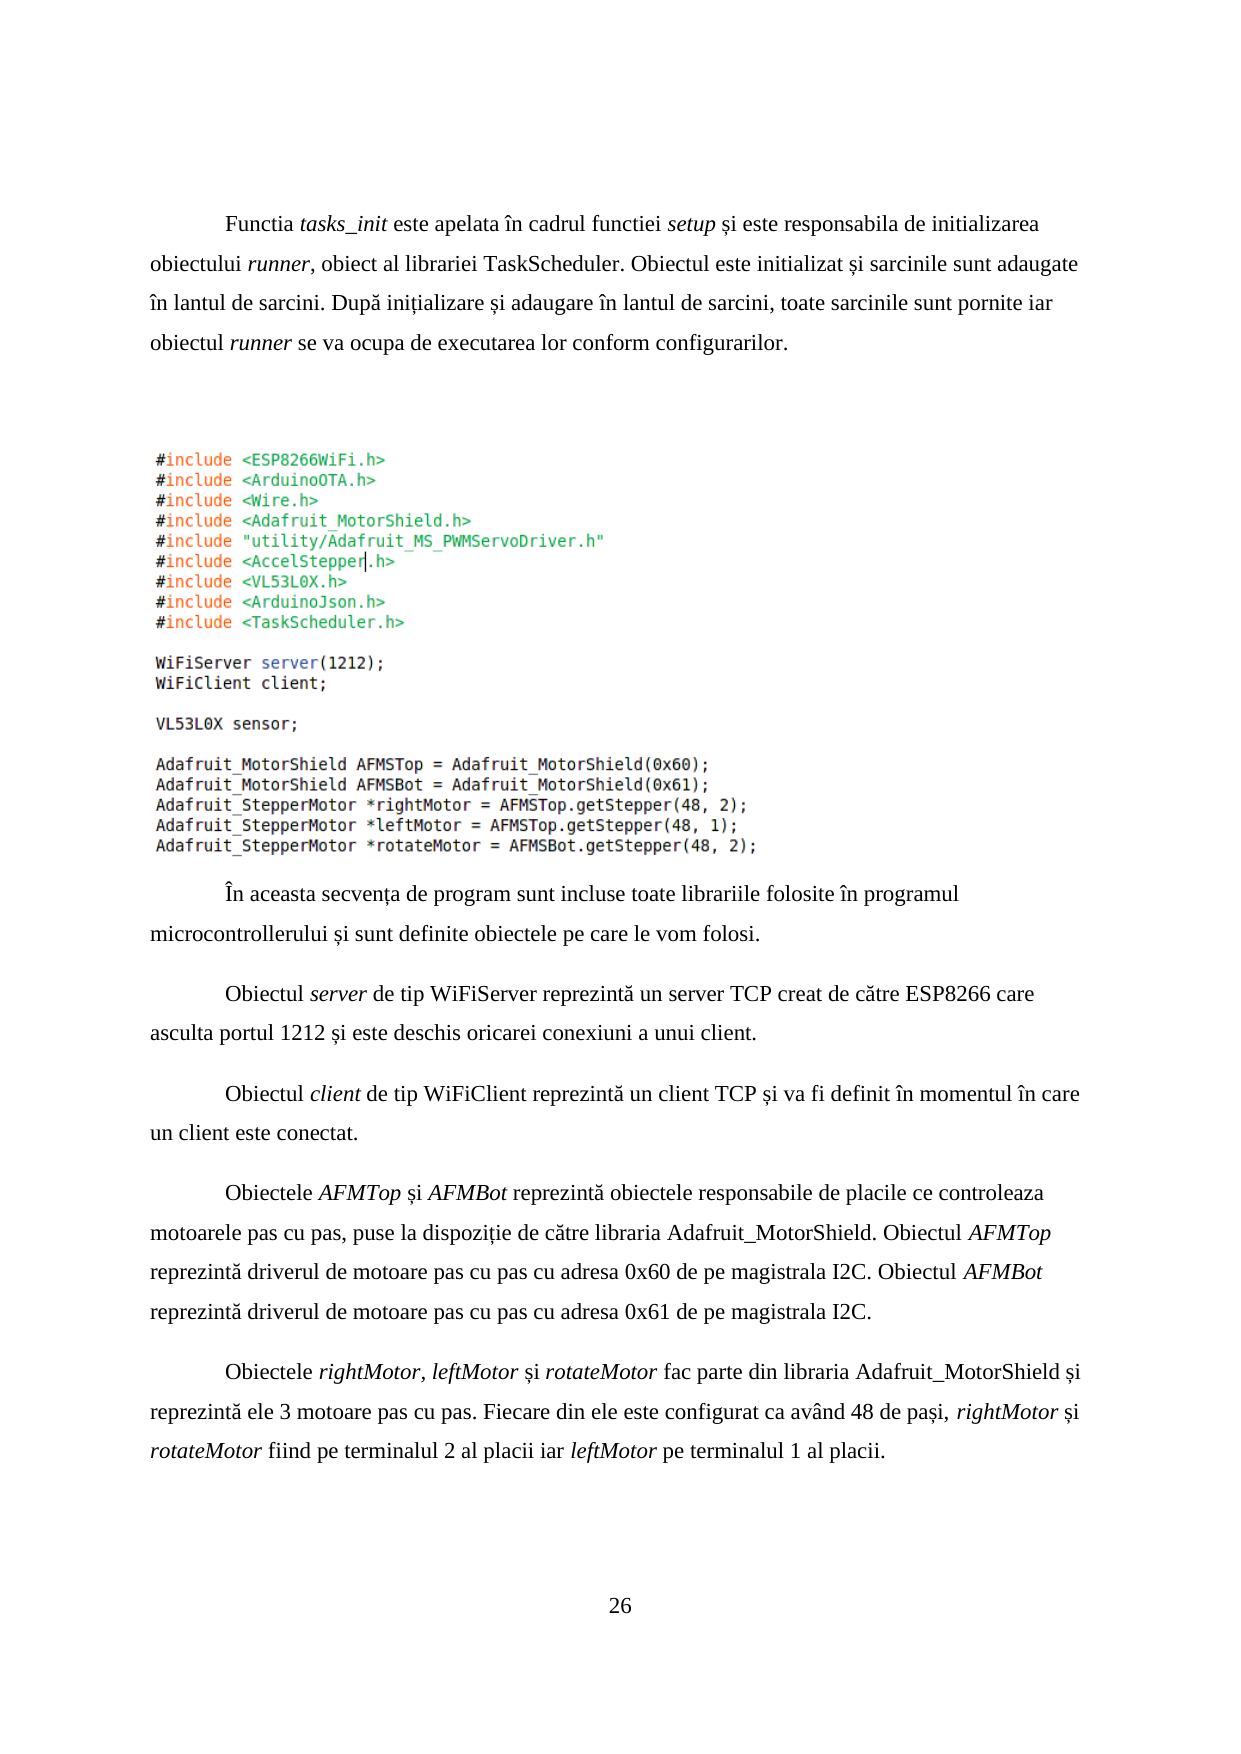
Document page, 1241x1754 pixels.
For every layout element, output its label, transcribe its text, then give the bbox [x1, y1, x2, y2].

text În aceasta secvența de program sunt incluse toate librariile folosite în programul microcontrollerului și sunt definite obiectele pe care le vom folosi. [150, 867, 1090, 946]
text Functia tasks_init este apelata în cadrul functiei setup și este responsabila de initializarea obiectului runner, obiect al librariei TaskScheduler. Obiectul este initializat și sarcinile sunt adaugate în lantul de sarcini. După inițializare și adaugare în lantul de sarcini, toate sarcinile sunt pornite iar obiectul runner se va ocupa de executarea lor conform configurarilor. [150, 210, 1090, 355]
text Obiectul server de tip WiFiServer reprezintă un server TCP creat de către ESP8266 care asculta portul 1212 și este deschis oricarei conexiuni a unui client. [150, 980, 1090, 1046]
text Obiectele rightMotor, leftMotor și rotateMotor fac parte din libraria Adafruit_MotorShield și reprezintă ele 3 motoare pas cu pas. Fiecare din ele este configurat ca având 48 de pași, rightMotor și rotateMotor fiind pe terminalul 2 al placii iar leftMotor pe terminalul 1 al placii. [150, 1358, 1090, 1463]
picture [150, 449, 1091, 867]
text Obiectul client de tip WiFiClient reprezintă un client TCP și va fi definit în momentul în care un client este conectat. [150, 1080, 1090, 1146]
text Obiectele AFMTop și AFMBot reprezintă obiectele responsabile de placile ce controleaza motoarele pas cu pas, puse la dispoziție de către libraria Adafruit_MotorShield. Obiectul AFMTop reprezintă driverul de motoare pas cu pas cu adresa 0x60 de pe magistrala I2C. Obiectul AFMBot reprezintă driverul de motoare pas cu pas cu adresa 0x61 de pe magistrala I2C. [150, 1179, 1090, 1324]
